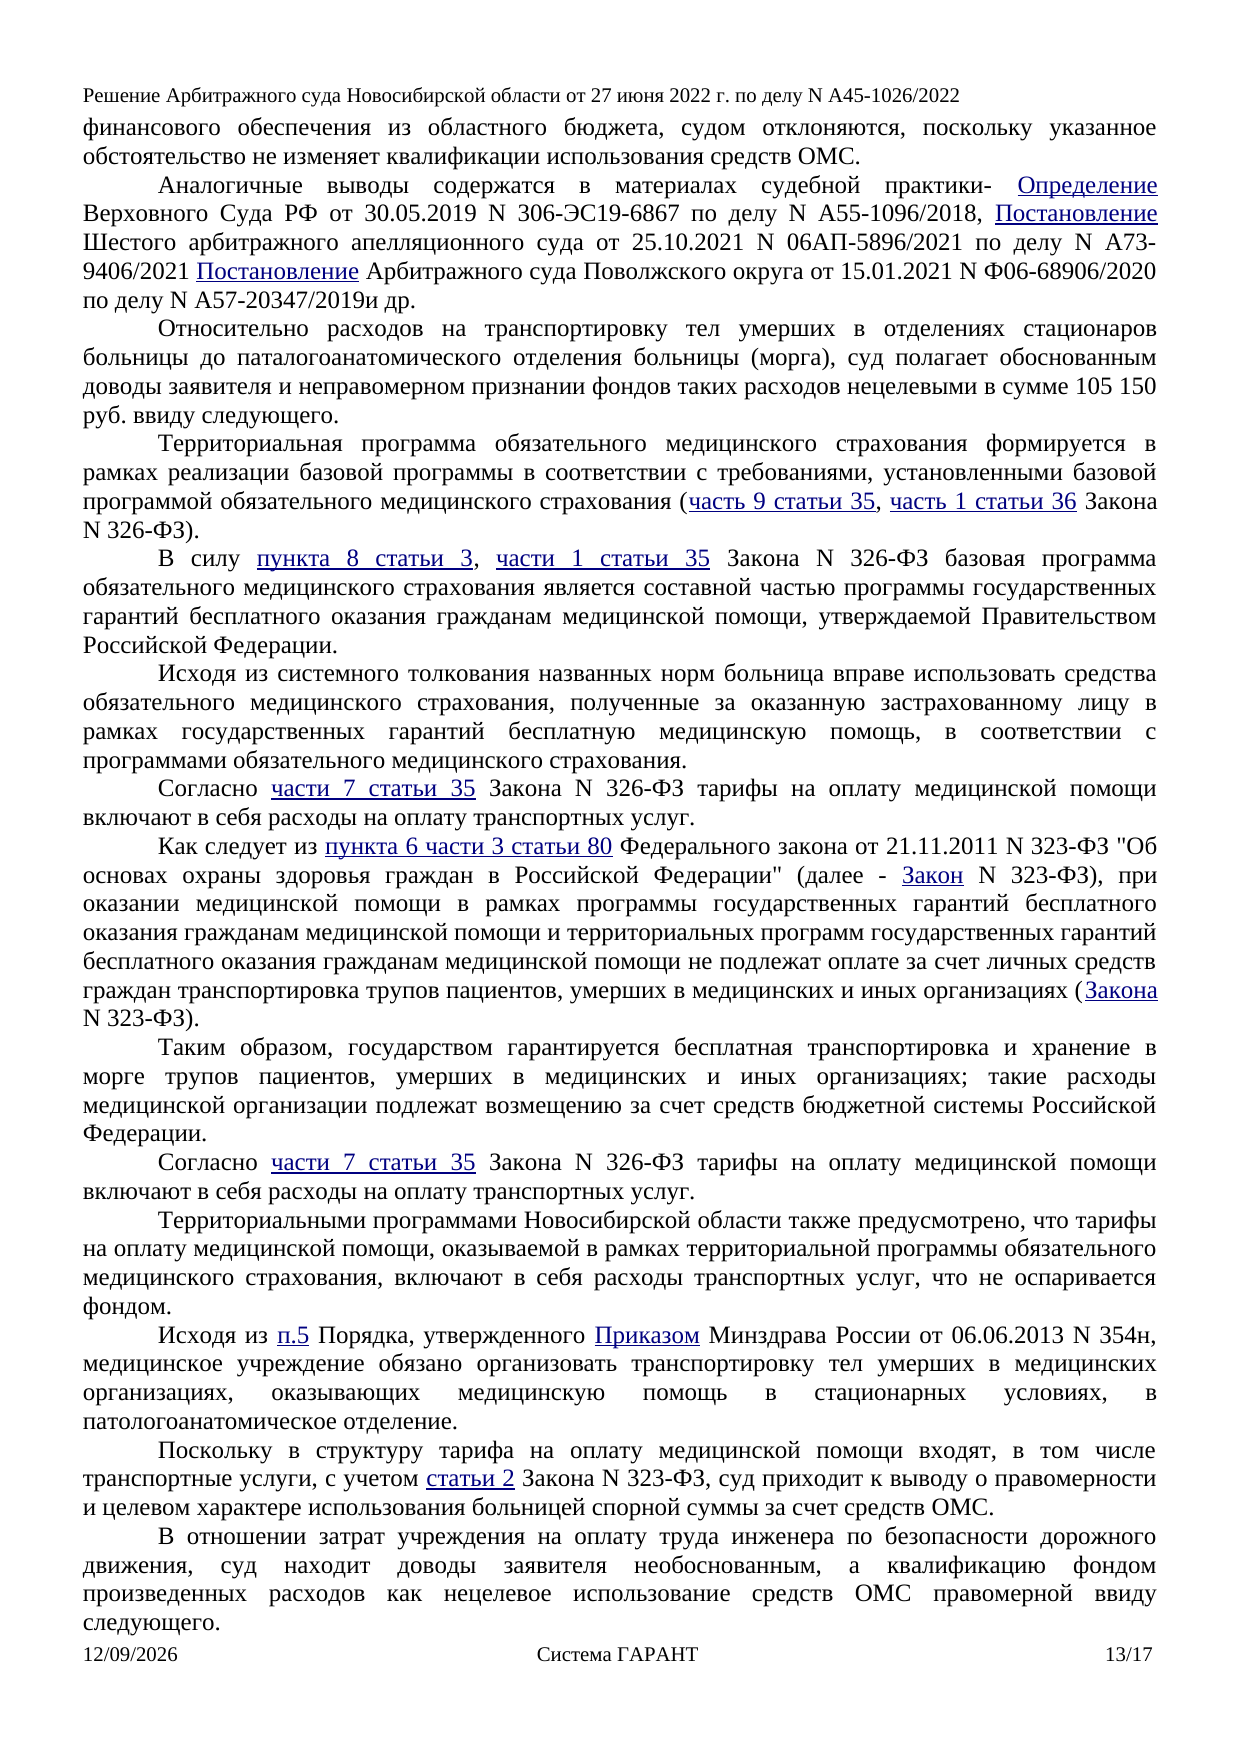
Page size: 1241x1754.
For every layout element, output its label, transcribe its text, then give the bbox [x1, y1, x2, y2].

text Исходя из системного толкования названных норм больница вправе использовать средства обязательного медицинского страхования, полученные за оказанную застрахованному лицу в рамках государственных гарантий бесплатную медицинскую помощь, в соответствии с программами обязательного медицинского страхования. [83, 658, 1157, 773]
text Таким образом, государством гарантируется бесплатная транспортировка и хранение в морге трупов пациентов, умерших в медицинских и иных организациях; такие расходы медицинской организации подлежат возмещению за счет средств бюджетной системы Российской Федерации. [83, 1032, 1157, 1147]
text Территориальная программа обязательного медицинского страхования формируется в рамках реализации базовой программы в соответствии с требованиями, установленными базовой программой обязательного медицинского страхования (часть 9 статьи 35, часть 1 статьи 36 Закона N 326-ФЗ). [83, 428, 1157, 543]
text Согласно части 7 статьи 35 Закона N 326-ФЗ тарифы на оплату медицинской помощи включают в себя расходы на оплату транспортных услуг. [83, 773, 1157, 831]
text Согласно части 7 статьи 35 Закона N 326-ФЗ тарифы на оплату медицинской помощи включают в себя расходы на оплату транспортных услуг. [83, 1147, 1157, 1205]
text Исходя из п.5 Порядка, утвержденного Приказом Минздрава России от 06.06.2013 N 354н, медицинское учреждение обязано организовать транспортировку тел умерших в медицинских организациях, оказывающих медицинскую помощь в стационарных условиях, в патологоанатомическое отделение. [83, 1320, 1157, 1435]
text Территориальными программами Новосибирской области также предусмотрено, что тарифы на оплату медицинской помощи, оказываемой в рамках территориальной программы обязательного медицинского страхования, включают в себя расходы транспортных услуг, что не оспаривается фондом. [83, 1205, 1157, 1320]
text В отношении затрат учреждения на оплату труда инженера по безопасности дорожного движения, суд находит доводы заявителя необоснованным, а квалификацию фондом произведенных расходов как нецелевое использование средств ОМС правомерной ввиду следующего. [83, 1521, 1157, 1636]
text Поскольку в структуру тарифа на оплату медицинской помощи входят, в том числе транспортные услуги, с учетом статьи 2 Закона N 323-ФЗ, суд приходит к выводу о правомерности и целевом характере использования больницей спорной суммы за счет средств ОМС. [83, 1435, 1157, 1521]
text В силу пункта 8 статьи 3, части 1 статьи 35 Закона N 326-ФЗ базовая программа обязательного медицинского страхования является составной частью программы государственных гарантий бесплатного оказания гражданам медицинской помощи, утверждаемой Правительством Российской Федерации. [83, 543, 1157, 658]
text Как следует из пункта 6 части 3 статьи 80 Федерального закона от 21.11.2011 N 323-ФЗ "Об основах охраны здоровья граждан в Российской Федерации" (далее - Закон N 323-ФЗ), при оказании медицинской помощи в рамках программы государственных гарантий бесплатного оказания гражданам медицинской помощи и территориальных программ государственных гарантий бесплатного оказания гражданам медицинской помощи не подлежат оплате за счет личных средств граждан транспортировка трупов пациентов, умерших в медицинских и иных организациях (Закона N 323-ФЗ). [83, 831, 1157, 1032]
text Относительно расходов на транспортировку тел умерших в отделениях стационаров больницы до паталогоанатомического отделения больницы (морга), суд полагает обоснованным доводы заявителя и неправомерном признании фондов таких расходов нецелевыми в сумме 105 150 руб. ввиду следующего. [83, 313, 1157, 428]
text финансового обеспечения из областного бюджета, судом отклоняются, поскольку указанное обстоятельство не изменяет квалификации использования средств ОМС. [83, 112, 1157, 170]
text Аналогичные выводы содержатся в материалах судебной практики- Определение Верховного Суда РФ от 30.05.2019 N 306-ЭС19-6867 по делу N А55-1096/2018, Постановление Шестого арбитражного апелляционного суда от 25.10.2021 N 06АП-5896/2021 по делу N А73-9406/2021 Постановление Арбитражного суда Поволжского округа от 15.01.2021 N Ф06-68906/2020 по делу N А57-20347/2019и др. [83, 170, 1157, 313]
